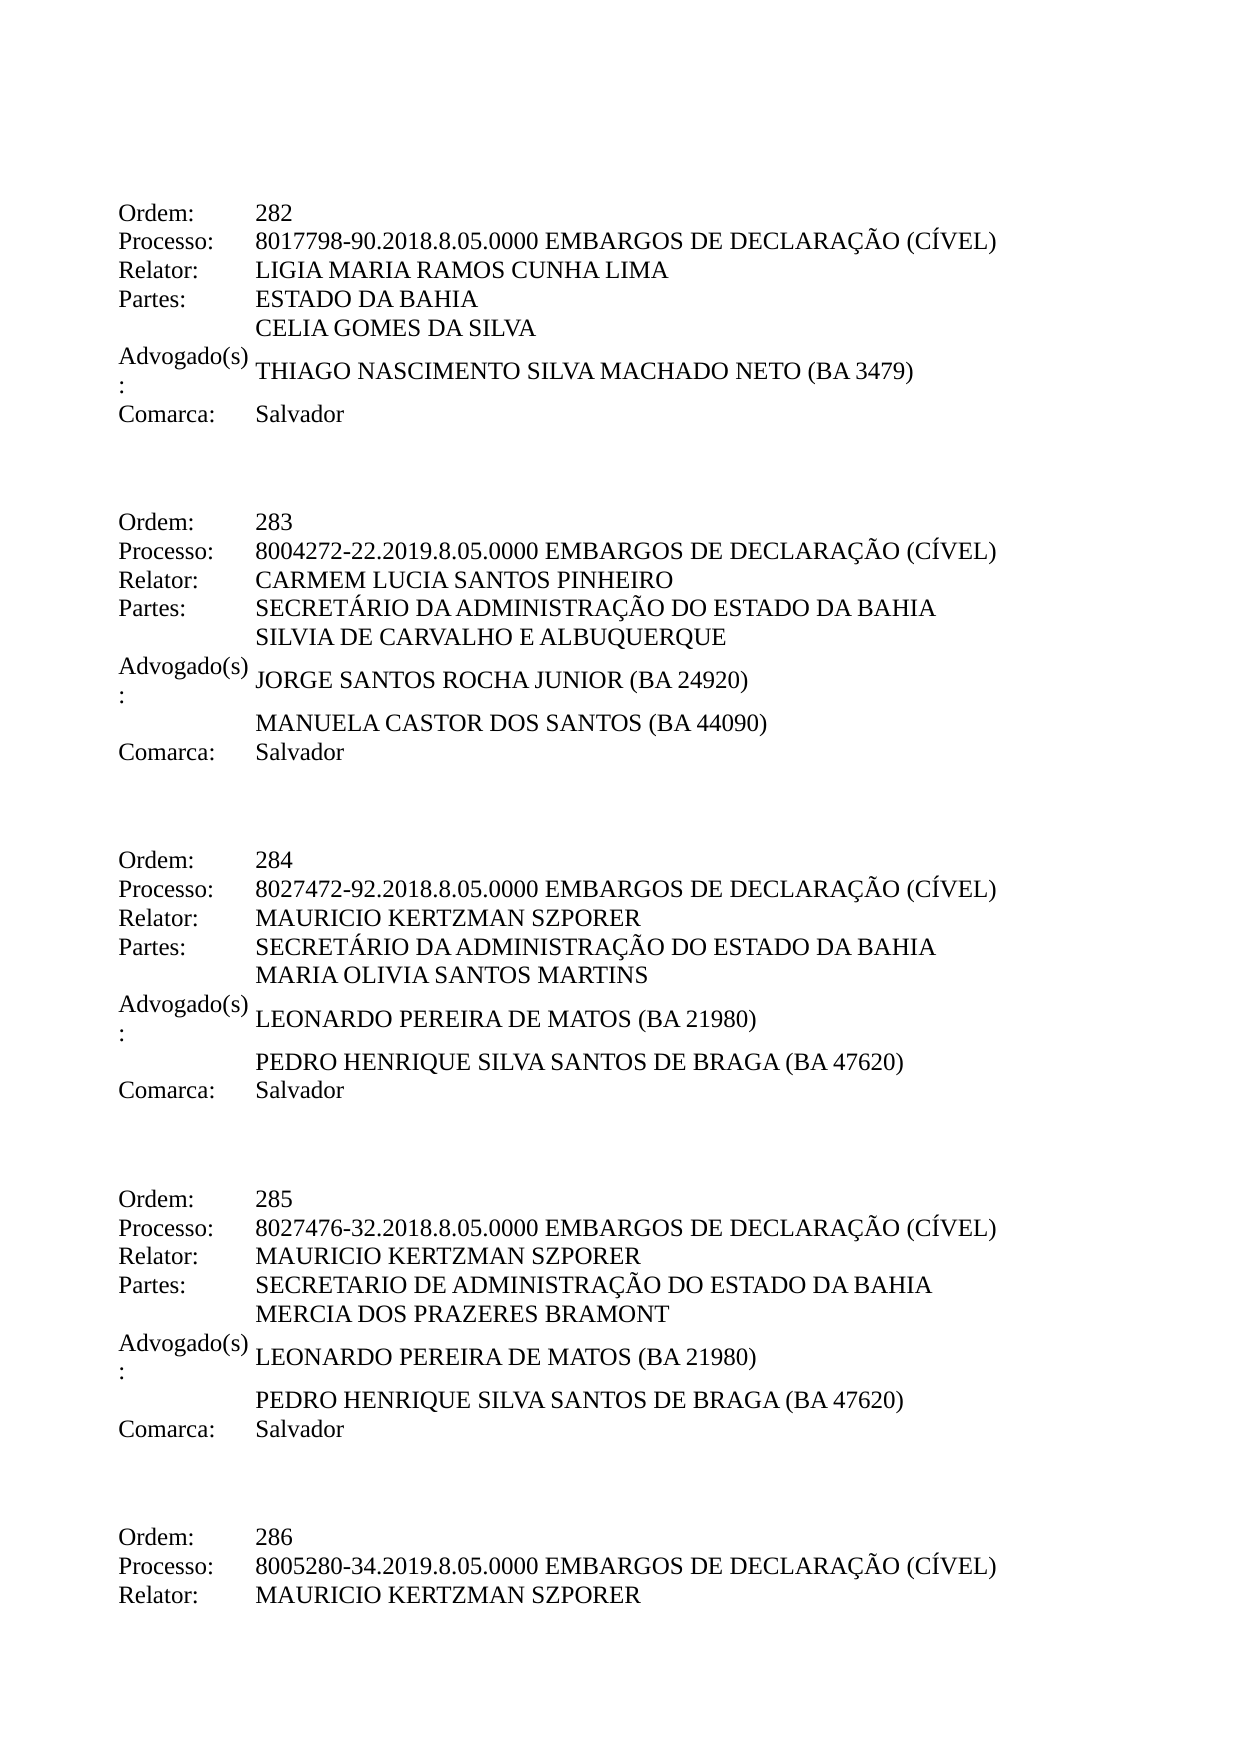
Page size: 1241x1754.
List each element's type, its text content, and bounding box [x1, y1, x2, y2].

table_cell MAURICIO KERTZMAN SZPORER [255, 903, 997, 932]
table_cell CARMEM LUCIA SANTOS PINHEIRO [255, 565, 997, 593]
table_cell SECRETARIO DE ADMINISTRAÇÃO DO ESTADO DA BAHIA [255, 1270, 997, 1299]
table_cell 8027472-92.2018.8.05.0000 EMBARGOS DE DECLARAÇÃO (CÍVEL) [255, 874, 997, 903]
table_cell MARIA OLIVIA SANTOS MARTINS [255, 961, 997, 989]
table_cell Relator: [118, 903, 255, 932]
table_cell LEONARDO PEREIRA DE MATOS (BA 21980) [255, 989, 997, 1047]
table_cell Processo: [118, 1551, 255, 1580]
table_cell [118, 709, 255, 737]
table_cell 8017798-90.2018.8.05.0000 EMBARGOS DE DECLARAÇÃO (CÍVEL) [255, 226, 997, 255]
table_cell Partes: [118, 594, 255, 622]
table_cell MAURICIO KERTZMAN SZPORER [255, 1580, 997, 1608]
table_cell Partes: [118, 1270, 255, 1299]
table_cell [118, 1047, 255, 1076]
table_cell Advogado(s): [118, 341, 255, 399]
table_cell MAURICIO KERTZMAN SZPORER [255, 1241, 997, 1270]
table_cell Comarca: [118, 737, 255, 766]
table_cell MANUELA CASTOR DOS SANTOS (BA 44090) [255, 709, 997, 737]
table_header Ordem: [118, 507, 255, 536]
table_cell Relator: [118, 1241, 255, 1270]
table_cell Comarca: [118, 399, 255, 428]
table_header Ordem: [118, 846, 255, 874]
table_cell Salvador [255, 737, 997, 766]
table_cell LEONARDO PEREIRA DE MATOS (BA 21980) [255, 1328, 997, 1385]
table_cell PEDRO HENRIQUE SILVA SANTOS DE BRAGA (BA 47620) [255, 1047, 997, 1076]
table_cell Salvador [255, 1076, 997, 1104]
table_cell Advogado(s): [118, 651, 255, 708]
table_cell [118, 961, 255, 989]
table_header 282 [255, 198, 997, 226]
table_cell Comarca: [118, 1076, 255, 1104]
table_cell Partes: [118, 284, 255, 313]
table_header Ordem: [118, 1522, 255, 1551]
table_cell Partes: [118, 932, 255, 961]
table_cell SILVIA DE CARVALHO E ALBUQUERQUE [255, 622, 997, 651]
table_cell Processo: [118, 874, 255, 903]
table_cell Salvador [255, 1414, 997, 1443]
table_cell [118, 622, 255, 651]
table_cell Salvador [255, 399, 997, 428]
table_cell [118, 313, 255, 341]
table_cell THIAGO NASCIMENTO SILVA MACHADO NETO (BA 3479) [255, 341, 997, 399]
table_header 286 [255, 1522, 997, 1551]
table_cell [118, 1385, 255, 1414]
table_cell [118, 1299, 255, 1328]
table_header 285 [255, 1184, 997, 1213]
table_cell SECRETÁRIO DA ADMINISTRAÇÃO DO ESTADO DA BAHIA [255, 932, 997, 961]
table_cell LIGIA MARIA RAMOS CUNHA LIMA [255, 255, 997, 284]
table_cell SECRETÁRIO DA ADMINISTRAÇÃO DO ESTADO DA BAHIA [255, 594, 997, 622]
table_header Ordem: [118, 198, 255, 226]
table_cell 8027476-32.2018.8.05.0000 EMBARGOS DE DECLARAÇÃO (CÍVEL) [255, 1213, 997, 1241]
table_cell Relator: [118, 565, 255, 593]
table_header 283 [255, 507, 997, 536]
table_cell ESTADO DA BAHIA [255, 284, 997, 313]
table_cell Processo: [118, 226, 255, 255]
table_cell Advogado(s): [118, 989, 255, 1047]
table_cell Advogado(s): [118, 1328, 255, 1385]
table_cell CELIA GOMES DA SILVA [255, 313, 997, 341]
table_cell 8005280-34.2019.8.05.0000 EMBARGOS DE DECLARAÇÃO (CÍVEL) [255, 1551, 997, 1580]
table_cell Relator: [118, 255, 255, 284]
table_cell PEDRO HENRIQUE SILVA SANTOS DE BRAGA (BA 47620) [255, 1385, 997, 1414]
table_cell 8004272-22.2019.8.05.0000 EMBARGOS DE DECLARAÇÃO (CÍVEL) [255, 536, 997, 565]
table_cell Processo: [118, 1213, 255, 1241]
table_cell Comarca: [118, 1414, 255, 1443]
table_cell MERCIA DOS PRAZERES BRAMONT [255, 1299, 997, 1328]
table_cell Relator: [118, 1580, 255, 1608]
table_header 284 [255, 846, 997, 874]
table_cell Processo: [118, 536, 255, 565]
table_header Ordem: [118, 1184, 255, 1213]
table_cell JORGE SANTOS ROCHA JUNIOR (BA 24920) [255, 651, 997, 708]
